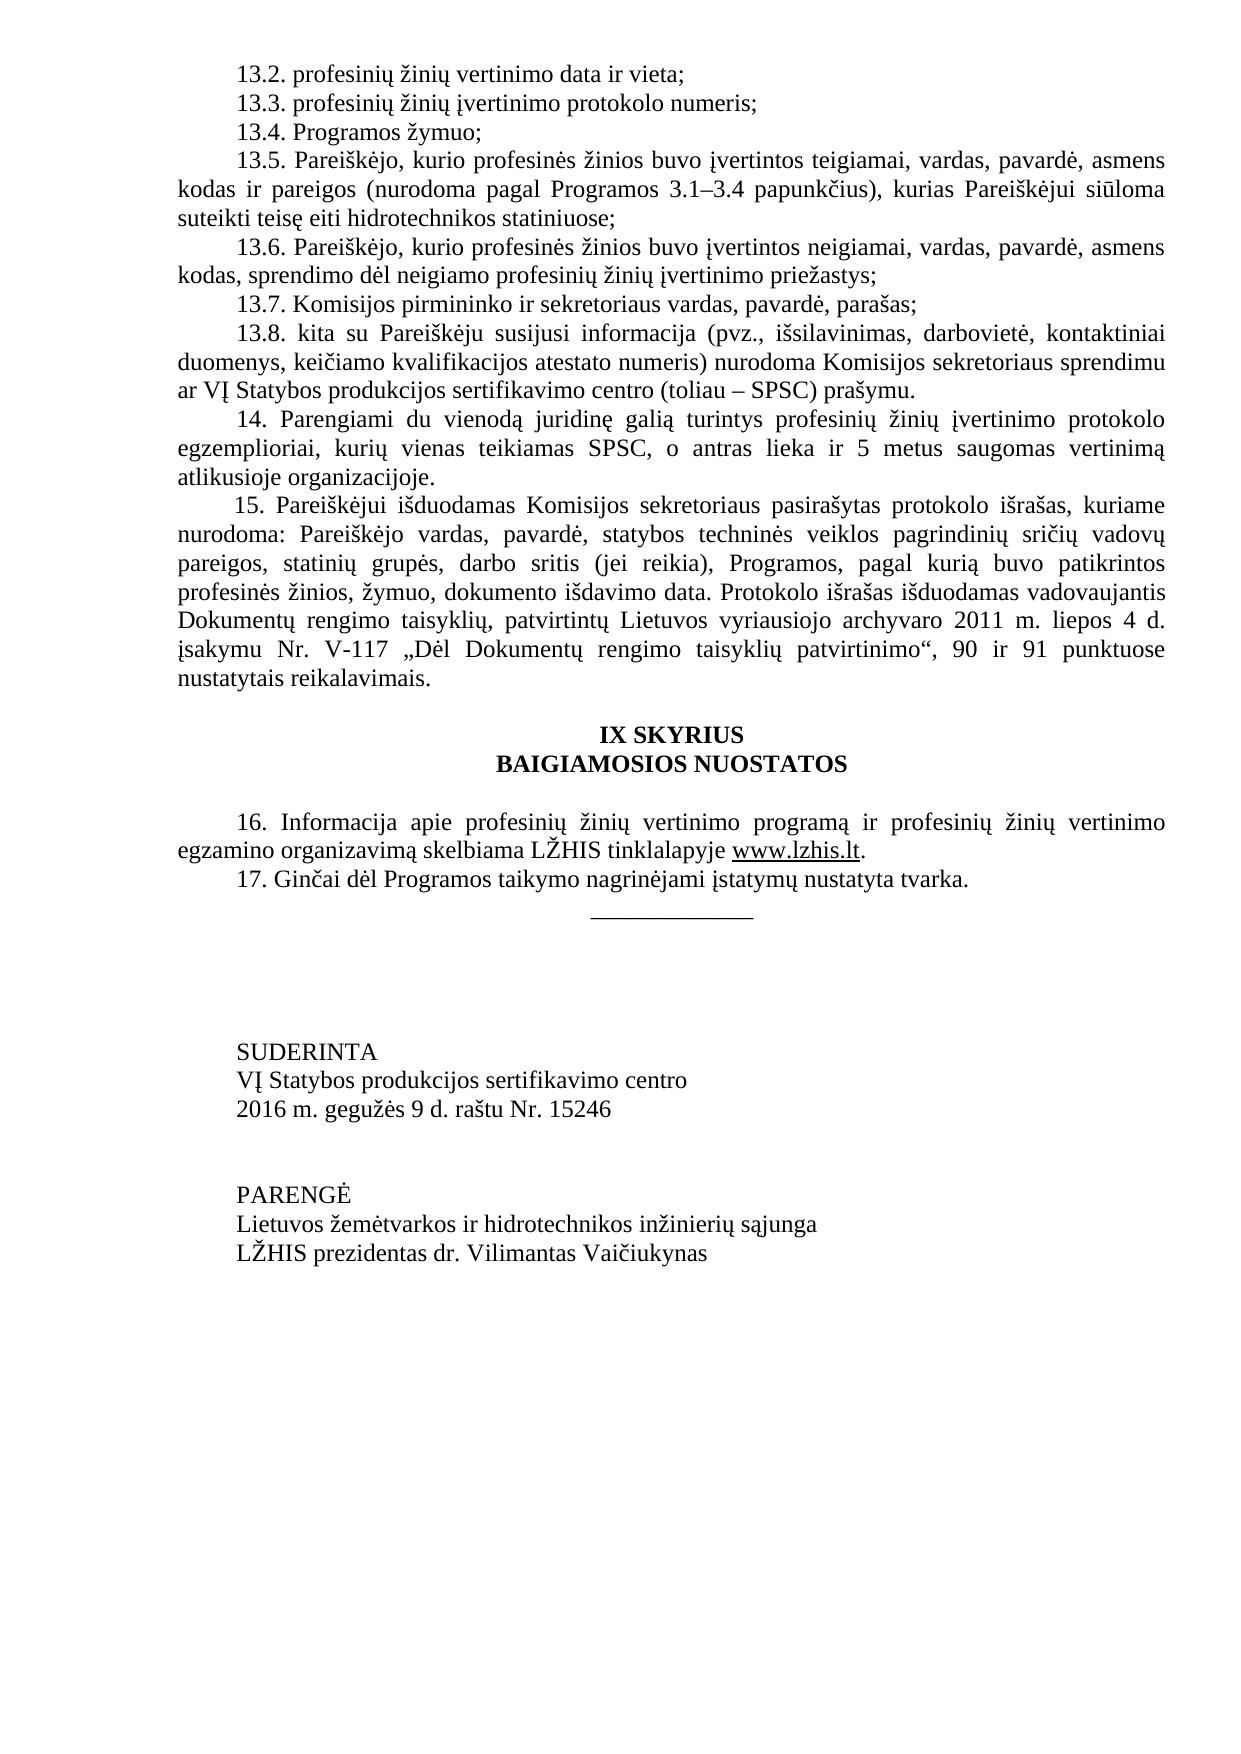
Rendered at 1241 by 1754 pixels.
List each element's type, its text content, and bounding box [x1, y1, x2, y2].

text 13.3. profesinių žinių įvertinimo protokolo numeris; [177, 88, 1166, 117]
text 13.4. Programos žymuo; [177, 117, 1166, 145]
text BAIGIAMOSIOS NUOSTATOS [177, 749, 1166, 778]
text LŽHIS prezidentas dr. Vilimantas Vaičiukynas [236, 1238, 1166, 1267]
text VĮ Statybos produkcijos sertifikavimo centro [236, 1065, 1166, 1094]
text 16. Informacija apie profesinių žinių vertinimo programą ir profesinių žinių vertinimo egzamino organizavimą skelbiama LŽHIS tinklalapyje www.lzhis.lt. [177, 807, 1166, 864]
text 2016 m. gegužės 9 d. raštu Nr. 15246 [236, 1094, 1166, 1123]
text 15. Pareiškėjui išduodamas Komisijos sekretoriaus pasirašytas protokolo išrašas, kuriame nurodoma: Pareiškėjo vardas, pavardė, statybos techninės veiklos pagrindinių sričių vadovų pareigos, statinių grupės, darbo sritis (jei reikia), Programos, pagal kurią buvo patikrintos profesinės žinios, žymuo, dokumento išdavimo data. Protokolo išrašas išduodamas vadovaujantis Dokumentų rengimo taisyklių, patvirtintų Lietuvos vyriausiojo archyvaro 2011 m. liepos 4 d. įsakymu Nr. V-117 „Dėl Dokumentų rengimo taisyklių patvirtinimo“, 90 ir 91 punktuose nustatytais reikalavimais. [177, 490, 1166, 692]
text 13.6. Pareiškėjo, kurio profesinės žinios buvo įvertintos neigiamai, vardas, pavardė, asmens kodas, sprendimo dėl neigiamo profesinių žinių įvertinimo priežastys; [177, 232, 1166, 289]
text 13.8. kita su Pareiškėju susijusi informacija (pvz., išsilavinimas, darbovietė, kontaktiniai duomenys, keičiamo kvalifikacijos atestato numeris) nurodoma Komisijos sekretoriaus sprendimu ar VĮ Statybos produkcijos sertifikavimo centro (toliau – SPSC) prašymu. [177, 318, 1166, 404]
text SUDERINTA [236, 1037, 1166, 1065]
text 13.2. profesinių žinių vertinimo data ir vieta; [177, 59, 1166, 88]
text Lietuvos žemėtvarkos ir hidrotechnikos inžinierių sąjunga [236, 1209, 1166, 1238]
text 14. Parengiami du vienodą juridinę galią turintys profesinių žinių įvertinimo protokolo egzemplioriai, kurių vienas teikiamas SPSC, o antras lieka ir 5 metus saugomas vertinimą atlikusioje organizacijoje. [177, 404, 1166, 490]
text _____________ [177, 893, 1166, 922]
text 13.7. Komisijos pirmininko ir sekretoriaus vardas, pavardė, parašas; [177, 289, 1166, 318]
text 13.5. Pareiškėjo, kurio profesinės žinios buvo įvertintos teigiamai, vardas, pavardė, asmens kodas ir pareigos (nurodoma pagal Programos 3.1–3.4 papunkčius), kurias Pareiškėjui siūloma suteikti teisę eiti hidrotechnikos statiniuose; [177, 145, 1166, 232]
text 17. Ginčai dėl Programos taikymo nagrinėjami įstatymų nustatyta tvarka. [177, 864, 1166, 893]
text IX SKYRIUS [177, 720, 1166, 749]
text PARENGĖ [236, 1180, 1166, 1209]
